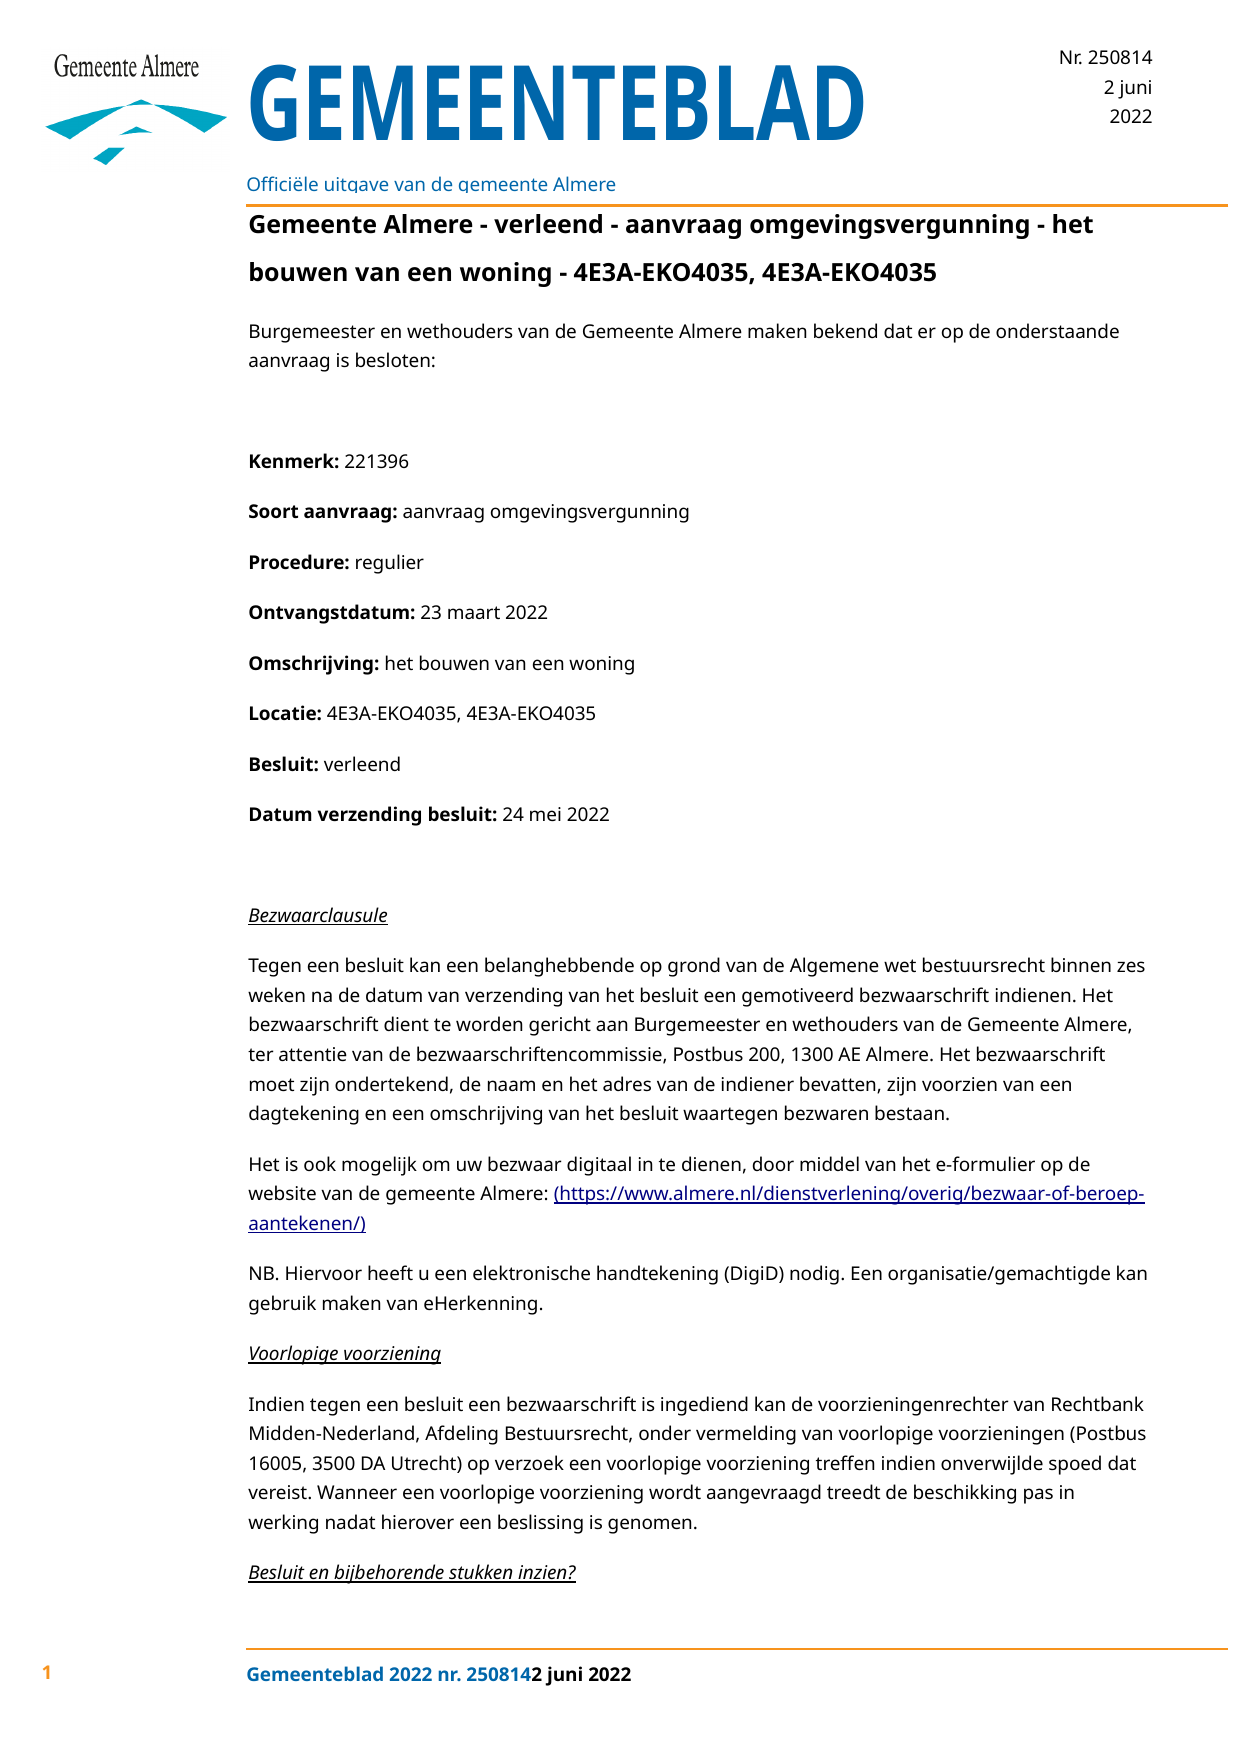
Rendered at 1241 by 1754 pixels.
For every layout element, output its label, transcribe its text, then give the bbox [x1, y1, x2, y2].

text Voorlopige voorziening [248, 1340, 1152, 1366]
text Bezwaarclausule [248, 902, 1152, 928]
text Besluit en bijbehorende stukken inzien? [248, 1559, 1152, 1585]
text Tegen een besluit kan een belanghebbende op grond van de Algemene wet bestuursrecht binnen zes weken na de datum van verzending van het besluit een gemotiveerd bezwaarschrift indienen. Het bezwaarschrift dient te worden gericht aan Burgemeester en wethouders van de Gemeente Almere, ter attentie van de bezwaarschriftencommissie, Postbus 200, 1300 AE Almere. Het bezwaarschrift moet zijn ondertekend, de naam en het adres van de indiener bevatten, zijn voorzien van een dagtekening en een omschrijving van het besluit waartegen bezwaren bestaan. [248, 952, 1152, 1126]
text Gemeente Almere - verleend - aanvraag omgevingsvergunning - het bouwen van een woning - 4E3A-EKO4035, 4E3A-EKO4035 [248, 207, 1152, 288]
text Soort aanvraag: aanvraag omgevingsvergunning [248, 499, 1152, 524]
text Omschrijving: het bouwen van een woning [248, 650, 1152, 676]
text NB. Hiervoor heeft u een elektronische handtekening (DigiD) nodig. Een organisatie/gemachtigde kan gebruik maken van eHerkenning. [248, 1260, 1152, 1316]
text Het is ook mogelijk om uw bezwaar digitaal in te dienen, door middel van het e-formulier op de website van de gemeente Almere: (https://www.almere.nl/dienstverlening/overig/bezwaar-of-beroep-aantekenen/) [248, 1151, 1152, 1236]
text Ontvangstdatum: 23 maart 2022 [248, 599, 1152, 625]
text Datum verzending besluit: 24 mei 2022 [248, 801, 1152, 827]
picture [41, 47, 231, 172]
text Procedure: regulier [248, 549, 1152, 575]
text Kenmerk: 221396 [248, 448, 1152, 474]
text Locatie: 4E3A-EKO4035, 4E3A-EKO4035 [248, 700, 1152, 726]
text Burgemeester en wethouders van de Gemeente Almere maken bekend dat er op de onderstaande aanvraag is besloten: [248, 318, 1152, 373]
text Indien tegen een besluit een bezwaarschrift is ingediend kan de voorzieningenrechter van Rechtbank Midden-Nederland, Afdeling Bestuursrecht, onder vermelding van voorlopige voorzieningen (Postbus 16005, 3500 DA Utrecht) op verzoek een voorlopige voorziening treffen indien onverwijlde spoed dat vereist. Wanneer een voorlopige voorziening wordt aangevraagd treedt de beschikking pas in werking nadat hierover een beslissing is genomen. [248, 1391, 1152, 1535]
text Besluit: verleend [248, 751, 1152, 777]
